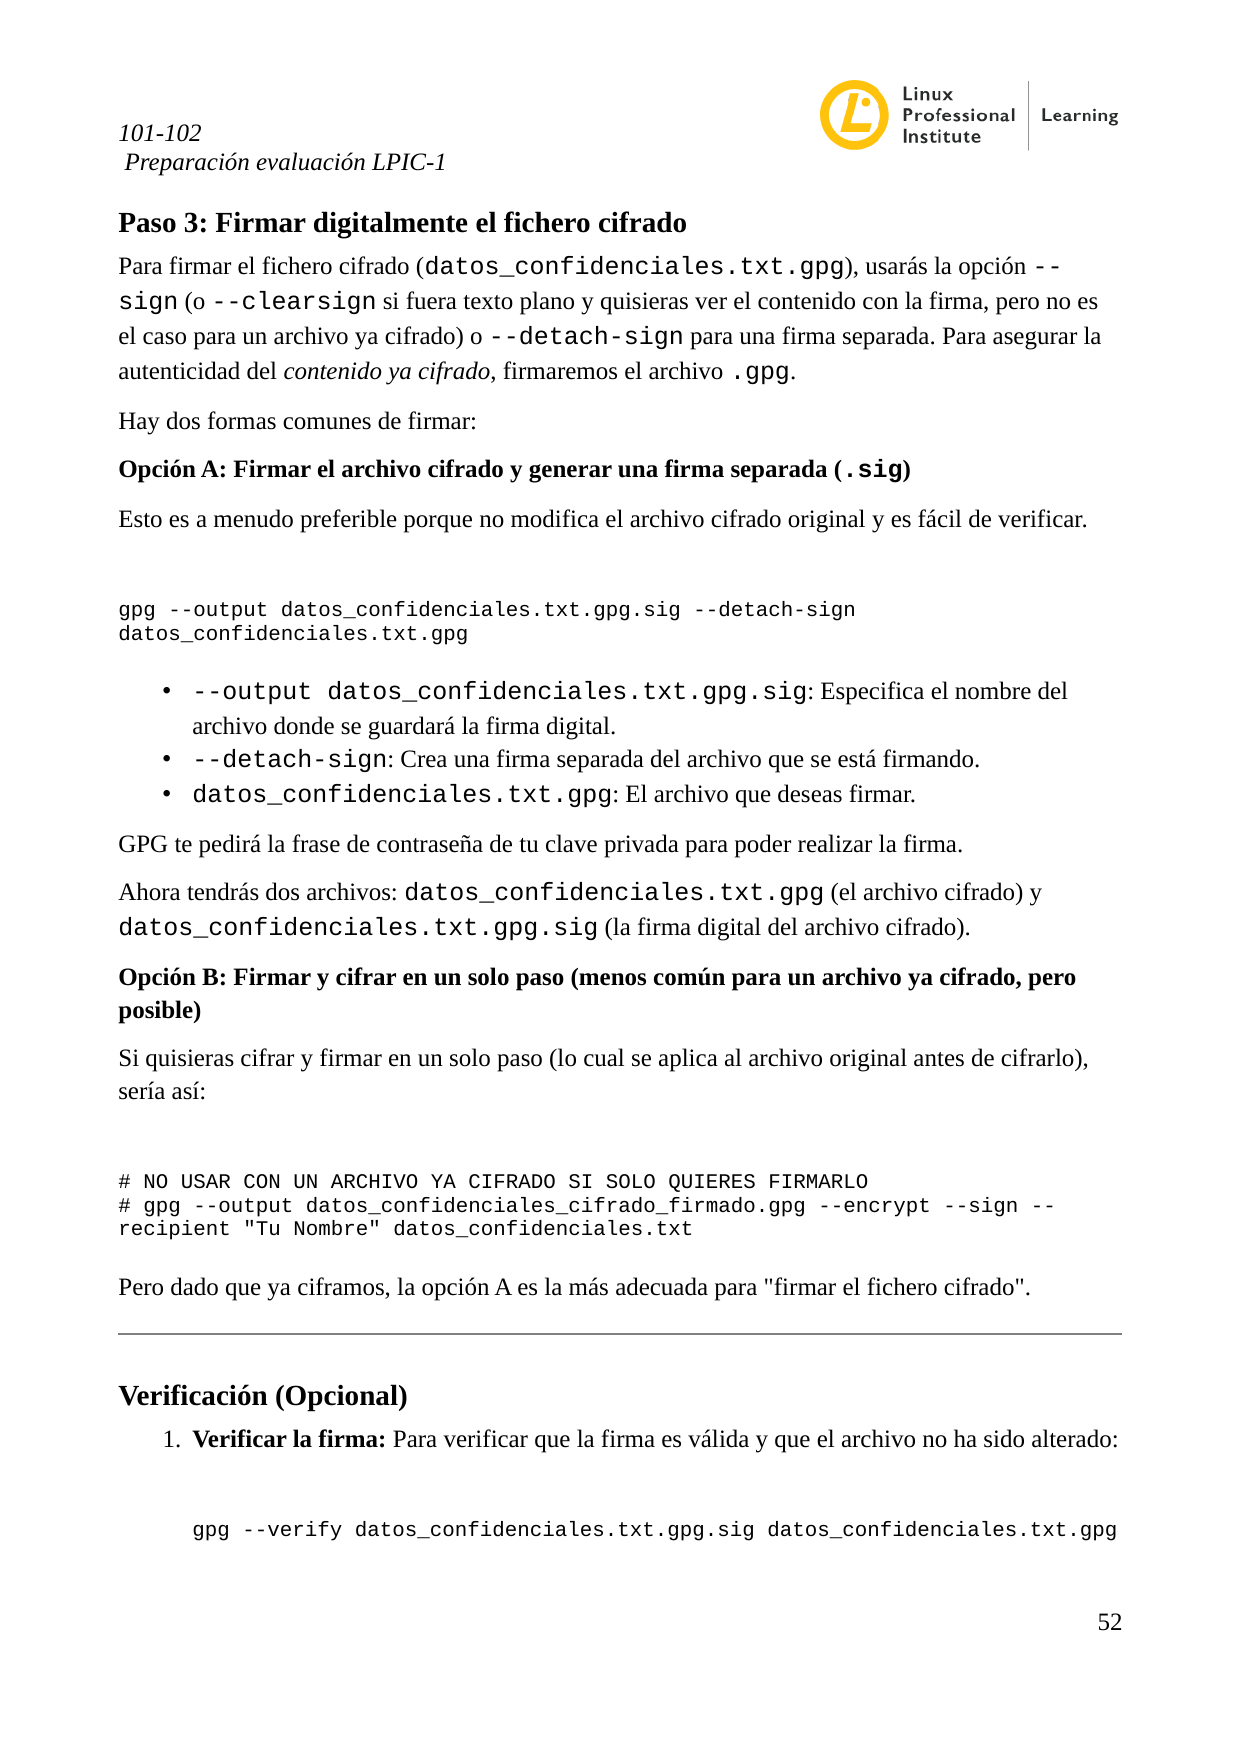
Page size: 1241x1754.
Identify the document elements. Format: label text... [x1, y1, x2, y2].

list Verificar la firma: Para verificar que la firma es válida y que el archivo no ha sido alterado: [162, 1424, 1122, 1453]
text Ahora tendrás dos archivos: datos_confidenciales.txt.gpg (el archivo cifrado) y datos_confidenciales.txt.gpg.sig (la firma digital del archivo cifrado). [118, 877, 1122, 943]
text Esto es a menudo preferible porque no modifica el archivo cifrado original y es fácil de verificar. [118, 504, 1122, 533]
text Opción B: Firmar y cifrar en un solo paso (menos común para un archivo ya cifrado, pero posible) [118, 962, 1122, 1024]
subtitle Paso 3: Firmar digitalmente el fichero cifrado [118, 205, 1122, 239]
text Pero dado que ya ciframos, la opción A es la más adecuada para "firmar el fichero cifrado". [118, 1272, 1122, 1300]
text GPG te pedirá la frase de contraseña de tu clave privada para poder realizar la firma. [118, 829, 1122, 858]
text Para firmar el fichero cifrado (datos_confidenciales.txt.gpg), usarás la opción --sign (o --clearsign si fuera texto plano y quisieras ver el contenido con la firma, pero no es el caso para un archivo ya cifrado) o --detach-sign para una firma separada. Para asegurar la autenticidad del contenido ya cifrado, firmaremos el archivo .gpg. [118, 251, 1122, 387]
list --output datos_confidenciales.txt.gpg.sig: Especifica el nombre del archivo donde se guardará la firma digital. [162, 676, 1122, 740]
list gpg --verify datos_confidenciales.txt.gpg.sig datos_confidenciales.txt.gpg [162, 1519, 1122, 1543]
text Hay dos formas comunes de firmar: [118, 406, 1122, 435]
text gpg --output datos_confidenciales.txt.gpg.sig --detach-sign datos_confidenciales.txt.gpg [118, 599, 1122, 647]
text # gpg --output datos_confidenciales_cifrado_firmado.gpg --encrypt --sign --recipient "Tu Nombre" datos_confidenciales.txt [118, 1195, 1122, 1242]
list datos_confidenciales.txt.gpg: El archivo que deseas firmar. [162, 779, 1122, 810]
list --detach-sign: Crea una firma separada del archivo que se está firmando. [162, 744, 1122, 775]
text # NO USAR CON UN ARCHIVO YA CIFRADO SI SOLO QUIERES FIRMARLO [118, 1171, 1122, 1195]
text Opción A: Firmar el archivo cifrado y generar una firma separada (.sig) [118, 454, 1122, 485]
text Si quisieras cifrar y firmar en un solo paso (lo cual se aplica al archivo original antes de cifrarlo), sería así: [118, 1043, 1122, 1105]
picture [819, 79, 1119, 151]
subtitle Verificación (Opcional) [118, 1378, 1122, 1412]
